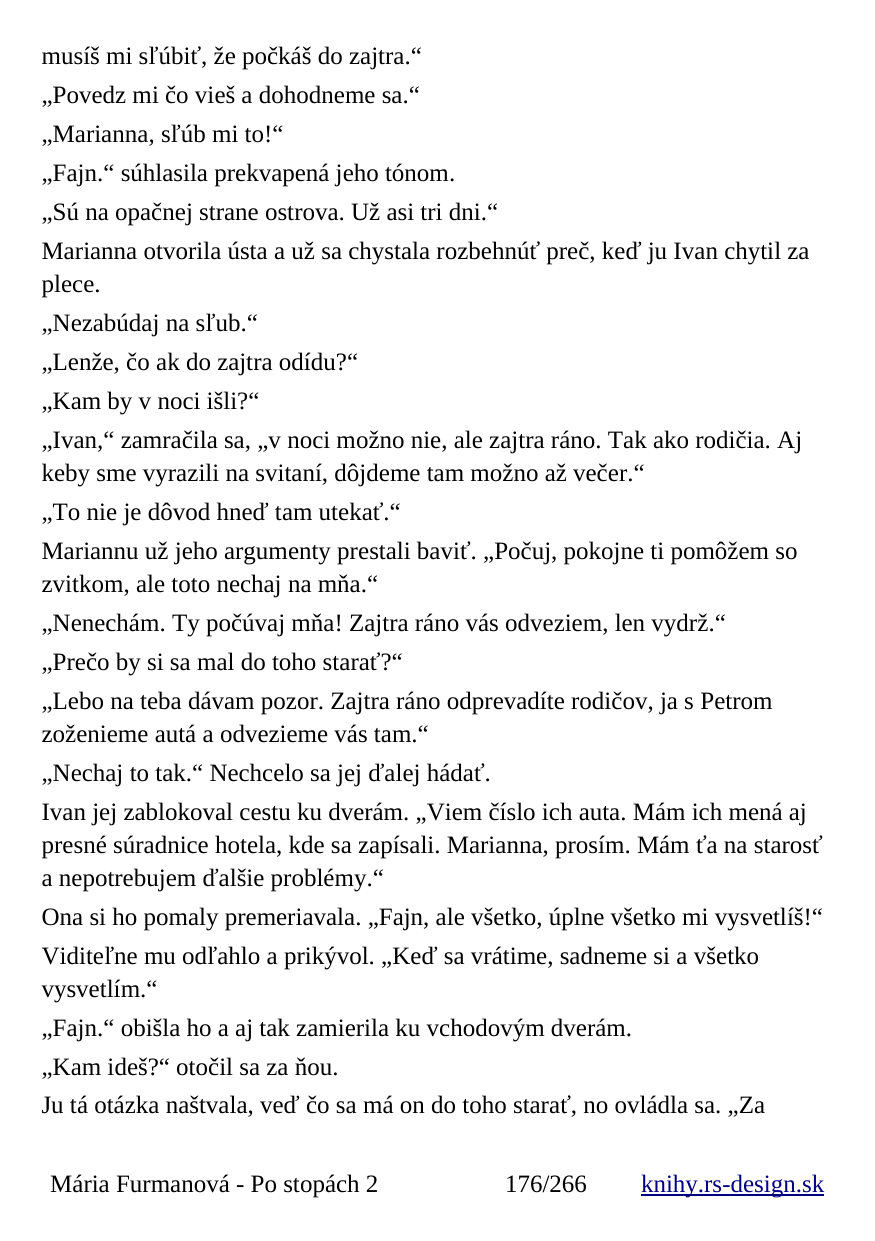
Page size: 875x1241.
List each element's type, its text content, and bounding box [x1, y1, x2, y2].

text „Marianna, sľúb mi to!“ [41, 119, 833, 148]
text „Kam by v noci išli?“ [41, 386, 833, 415]
text „Kam ideš?“ otočil sa za ňou. [41, 1052, 833, 1080]
text „To nie je dôvod hneď tam utekať.“ [41, 497, 833, 526]
text „Lebo na teba dávam pozor. Zajtra ráno odprevadíte rodičov, ja s Petrom zoženieme autá a odvezieme vás tam.“ [41, 686, 833, 748]
text musíš mi sľúbiť, že počkáš do zajtra.“ [41, 41, 833, 70]
text „Sú na opačnej strane ostrova. Už asi tri dni.“ [41, 197, 833, 226]
text Marianna otvorila ústa a už sa chystala rozbehnúť preč, keď ju Ivan chytil za plece. [41, 236, 833, 298]
text Mariannu už jeho argumenty prestali baviť. „Počuj, pokojne ti pomôžem so zvitkom, ale toto nechaj na mňa.“ [41, 536, 833, 598]
text „Prečo by si sa mal do toho starať?“ [41, 647, 833, 676]
text Ona si ho pomaly premeriavala. „Fajn, ale všetko, úplne všetko mi vysvetlíš!“ [41, 902, 833, 931]
text „Nenechám. Ty počúvaj mňa! Zajtra ráno vás odveziem, len vydrž.“ [41, 608, 833, 637]
text „Fajn.“ súhlasila prekvapená jeho tónom. [41, 158, 833, 187]
text „Fajn.“ obišla ho a aj tak zamierila ku vchodovým dverám. [41, 1013, 833, 1041]
text „Povedz mi čo vieš a dohodneme sa.“ [41, 80, 833, 109]
text „Lenže, čo ak do zajtra odídu?“ [41, 347, 833, 376]
text „Nezabúdaj na sľub.“ [41, 308, 833, 337]
text Viditeľne mu odľahlo a prikývol. „Keď sa vrátime, sadneme si a všetko vysvetlím.“ [41, 941, 833, 1002]
text „Nechaj to tak.“ Nechcelo sa jej ďalej hádať. [41, 758, 833, 787]
text „Ivan,“ zamračila sa, „v noci možno nie, ale zajtra ráno. Tak ako rodičia. Aj keby sme vyrazili na svitaní, dôjdeme tam možno až večer.“ [41, 425, 833, 487]
text Ivan jej zablokoval cestu ku dverám. „Viem číslo ich auta. Mám ich mená aj presné súradnice hotela, kde sa zapísali. Marianna, prosím. Mám ťa na starosť a nepotrebujem ďalšie problémy.“ [41, 797, 833, 892]
text Ju tá otázka naštvala, veď čo sa má on do toho starať, no ovládla sa. „Za [41, 1091, 833, 1119]
